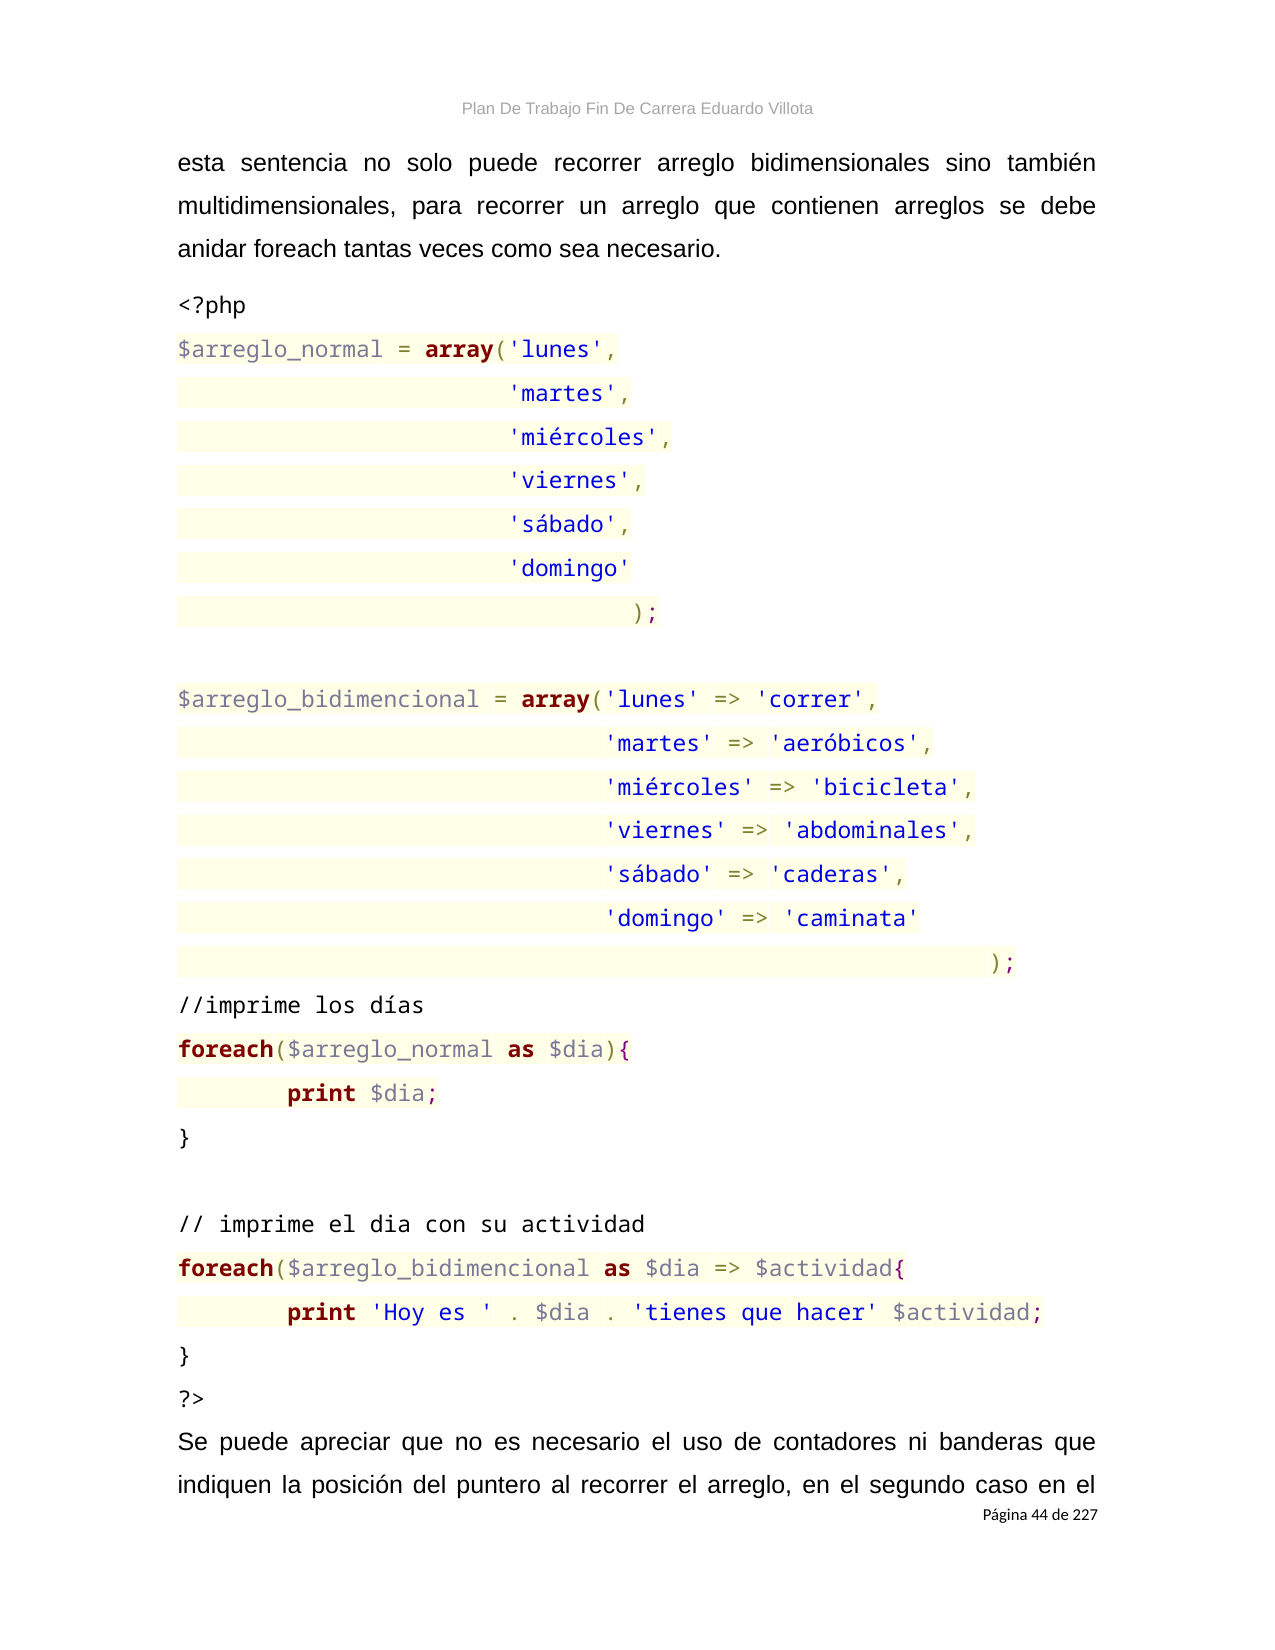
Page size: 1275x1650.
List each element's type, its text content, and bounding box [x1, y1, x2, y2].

text 'martes' => 'aeróbicos', [177, 727, 1098, 758]
text $arreglo_bidimencional = array('lunes' => 'correr', [177, 683, 1098, 714]
text 'viernes', [177, 464, 1098, 496]
text <?php [177, 289, 1098, 321]
text ); [177, 596, 1098, 627]
text 'sábado' => 'caderas', [177, 858, 1098, 889]
text } [177, 1339, 1098, 1371]
text 'domingo' [177, 552, 1098, 583]
text ?> [177, 1383, 1098, 1414]
text } [177, 1121, 1098, 1152]
text 'miércoles', [177, 421, 1098, 452]
text esta sentencia no solo puede recorrer arreglo bidimensionales sino también multidimensionales, para recorrer un arreglo que contienen arreglos se debe anidar foreach tantas veces como sea necesario. [177, 148, 1098, 263]
text //imprime los días [177, 989, 1098, 1021]
text 'sábado', [177, 508, 1098, 539]
text Se puede apreciar que no es necesario el uso de contadores ni banderas que indiquen la posición del puntero al recorrer el arreglo, en el segundo caso en el [177, 1427, 1098, 1499]
text print $dia; [177, 1077, 1098, 1108]
text $arreglo_normal = array('lunes', [177, 333, 1098, 364]
text print 'Hoy es ' . $dia . 'tienes que hacer' $actividad; [177, 1296, 1098, 1327]
text foreach($arreglo_bidimencional as $dia => $actividad{ [177, 1252, 1098, 1283]
text foreach($arreglo_normal as $dia){ [177, 1033, 1098, 1064]
text 'martes', [177, 377, 1098, 408]
text 'viernes' => 'abdominales', [177, 814, 1098, 846]
text 'domingo' => 'caminata' [177, 902, 1098, 933]
text // imprime el dia con su actividad [177, 1208, 1098, 1239]
text ); [177, 946, 1098, 977]
text 'miércoles' => 'bicicleta', [177, 771, 1098, 802]
